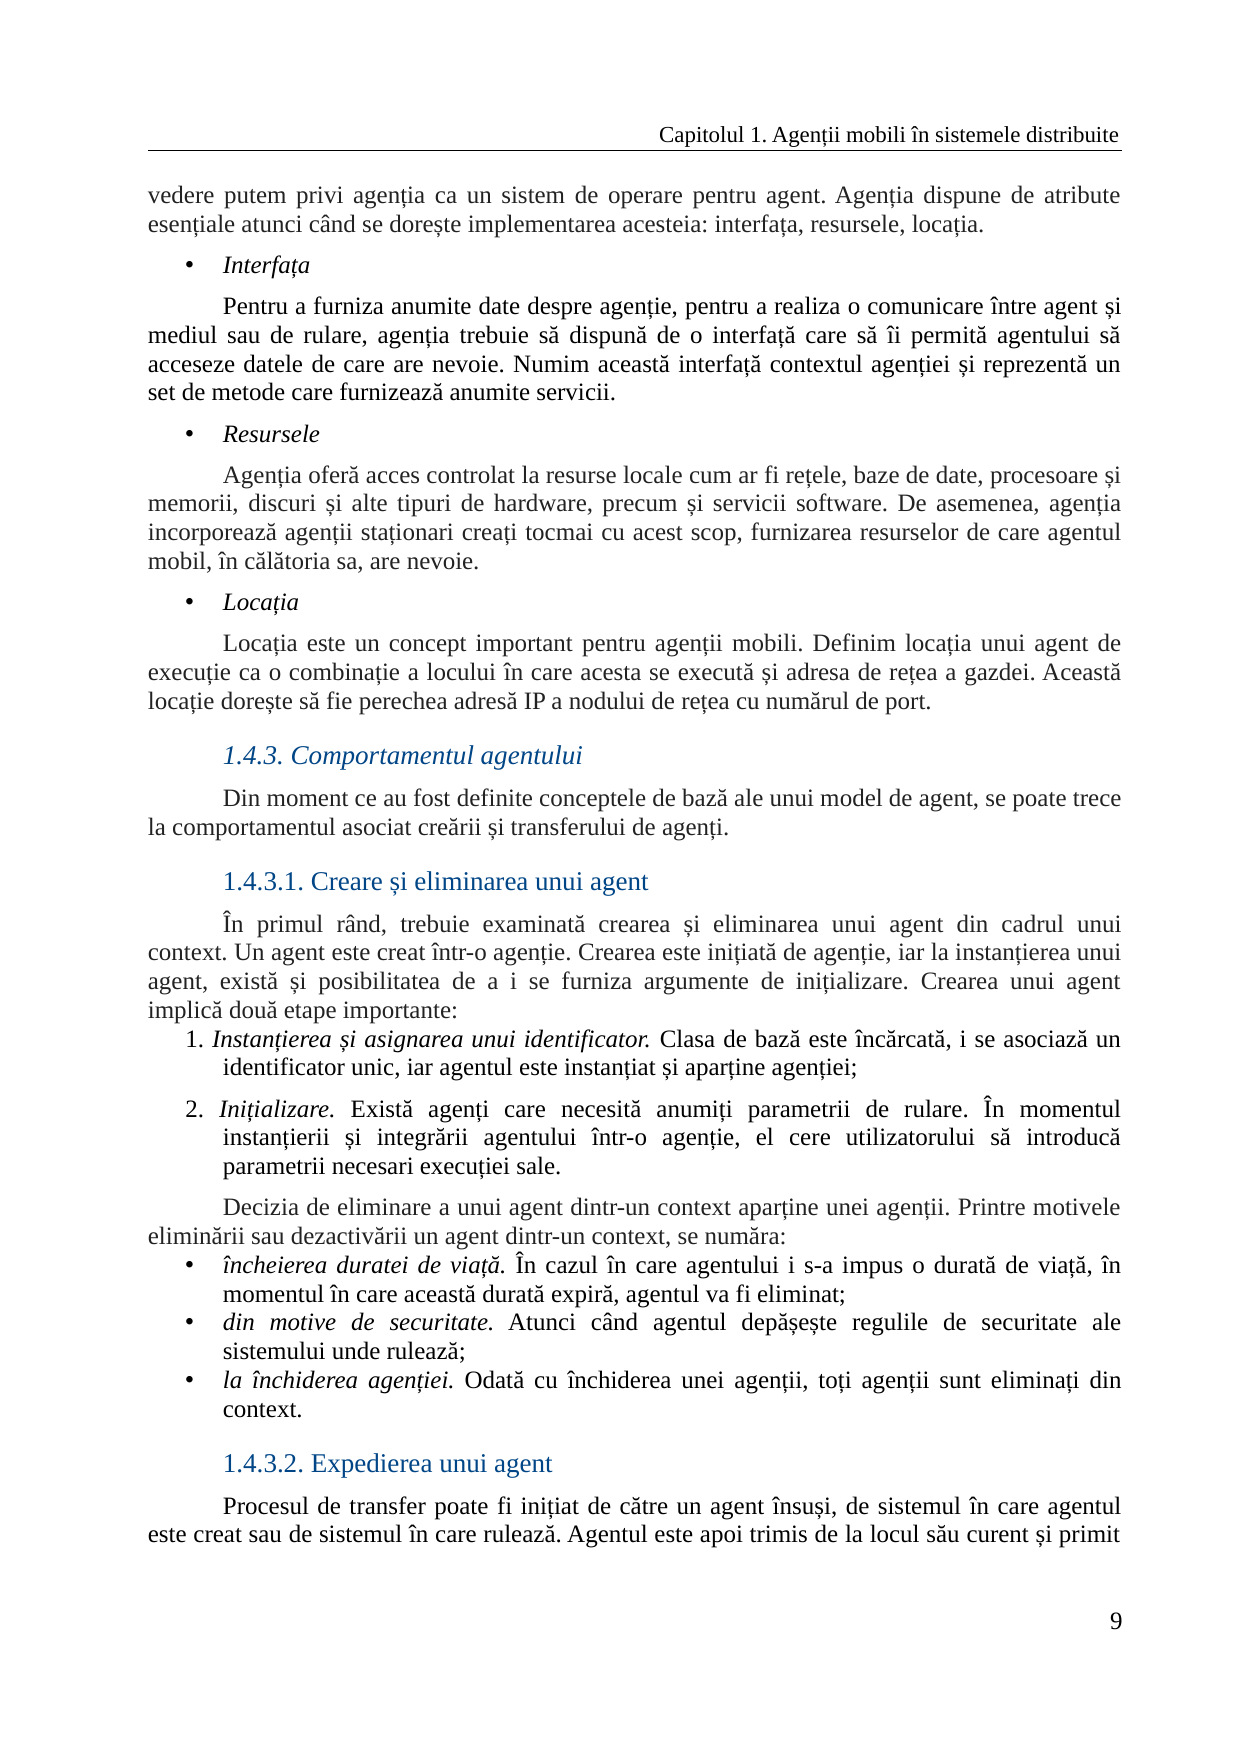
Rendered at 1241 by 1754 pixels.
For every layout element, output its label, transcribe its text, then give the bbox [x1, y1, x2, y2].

text vedere putem privi agenția ca un sistem de operare pentru agent. Agenția dispune de atribute esențiale atunci când se dorește implementarea acesteia: interfața, resursele, locația. [148, 180, 1122, 238]
text Locația este un concept important pentru agenții mobili. Definim locația unui agent de execuție ca o combinație a locului în care acesta se execută și adresa de rețea a gazdei. Această locație dorește să fie perechea adresă IP a nodului de rețea cu numărul de port. [148, 628, 1122, 714]
text În primul rând, trebuie examinată crearea și eliminarea unui agent din cadrul unui context. Un agent este creat într-o agenție. Crearea este inițiată de agenție, iar la instanțierea unui agent, există și posibilitatea de a i se furniza argumente de inițializare. Crearea unui agent implică două etape importante: [148, 909, 1122, 1024]
subtitle Comportamentul agentului [223, 739, 1122, 771]
list Locația [185, 587, 1122, 616]
text Agenția oferă acces controlat la resurse locale cum ar fi rețele, baze de date, procesoare și memorii, discuri și alte tipuri de hardware, precum și servicii software. De asemenea, agenția incorporează agenții staționari creați tocmai cu acest scop, furnizarea resurselor de care agentul mobil, în călătoria sa, are nevoie. [148, 460, 1122, 575]
subtitle Creare și eliminarea unui agent [223, 865, 1122, 896]
list Interfața [185, 250, 1122, 279]
text Pentru a furniza anumite date despre agenție, pentru a realiza o comunicare între agent și mediul sau de rulare, agenția trebuie să dispună de o interfață care să îi permită agentului să acceseze datele de care are nevoie. Numim această interfață contextul agenției și reprezentă un set de metode care furnizează anumite servicii. [148, 291, 1122, 406]
list Resursele [185, 419, 1122, 447]
list încheierea duratei de viață. În cazul în care agentului i s-a impus o durată de viață, în momentul în care această durată expiră, agentul va fi eliminat; [185, 1250, 1122, 1307]
text 2. Inițializare. Există agenți care necesită anumiți parametrii de rulare. În momentul instanțierii și integrării agentului într-o agenție, el cere utilizatorului să introducă parametrii necesari execuției sale. [185, 1094, 1122, 1180]
text Din moment ce au fost definite conceptele de bază ale unui model de agent, se poate trece la comportamentul asociat creării și transferului de agenți. [148, 783, 1122, 840]
text Procesul de transfer poate fi inițiat de către un agent însuși, de sistemul în care agentul este creat sau de sistemul în care rulează. Agentul este apoi trimis de la locul său curent și primit [148, 1491, 1122, 1548]
text Decizia de eliminare a unui agent dintr-un context aparține unei agenții. Printre motivele eliminării sau dezactivării un agent dintr-un context, se număra: [148, 1192, 1122, 1250]
list la închiderea agenției. Odată cu închiderea unei agenții, toți agenții sunt eliminați din context. [185, 1365, 1122, 1422]
list din motive de securitate. Atunci când agentul depășește regulile de securitate ale sistemului unde rulează; [185, 1307, 1122, 1365]
subtitle Expedierea unui agent [223, 1447, 1122, 1478]
text 1. Instanțierea și asignarea unui identificator. Clasa de bază este încărcată, i se asociază un identificator unic, iar agentul este instanțiat și aparține agenției; [185, 1024, 1122, 1081]
